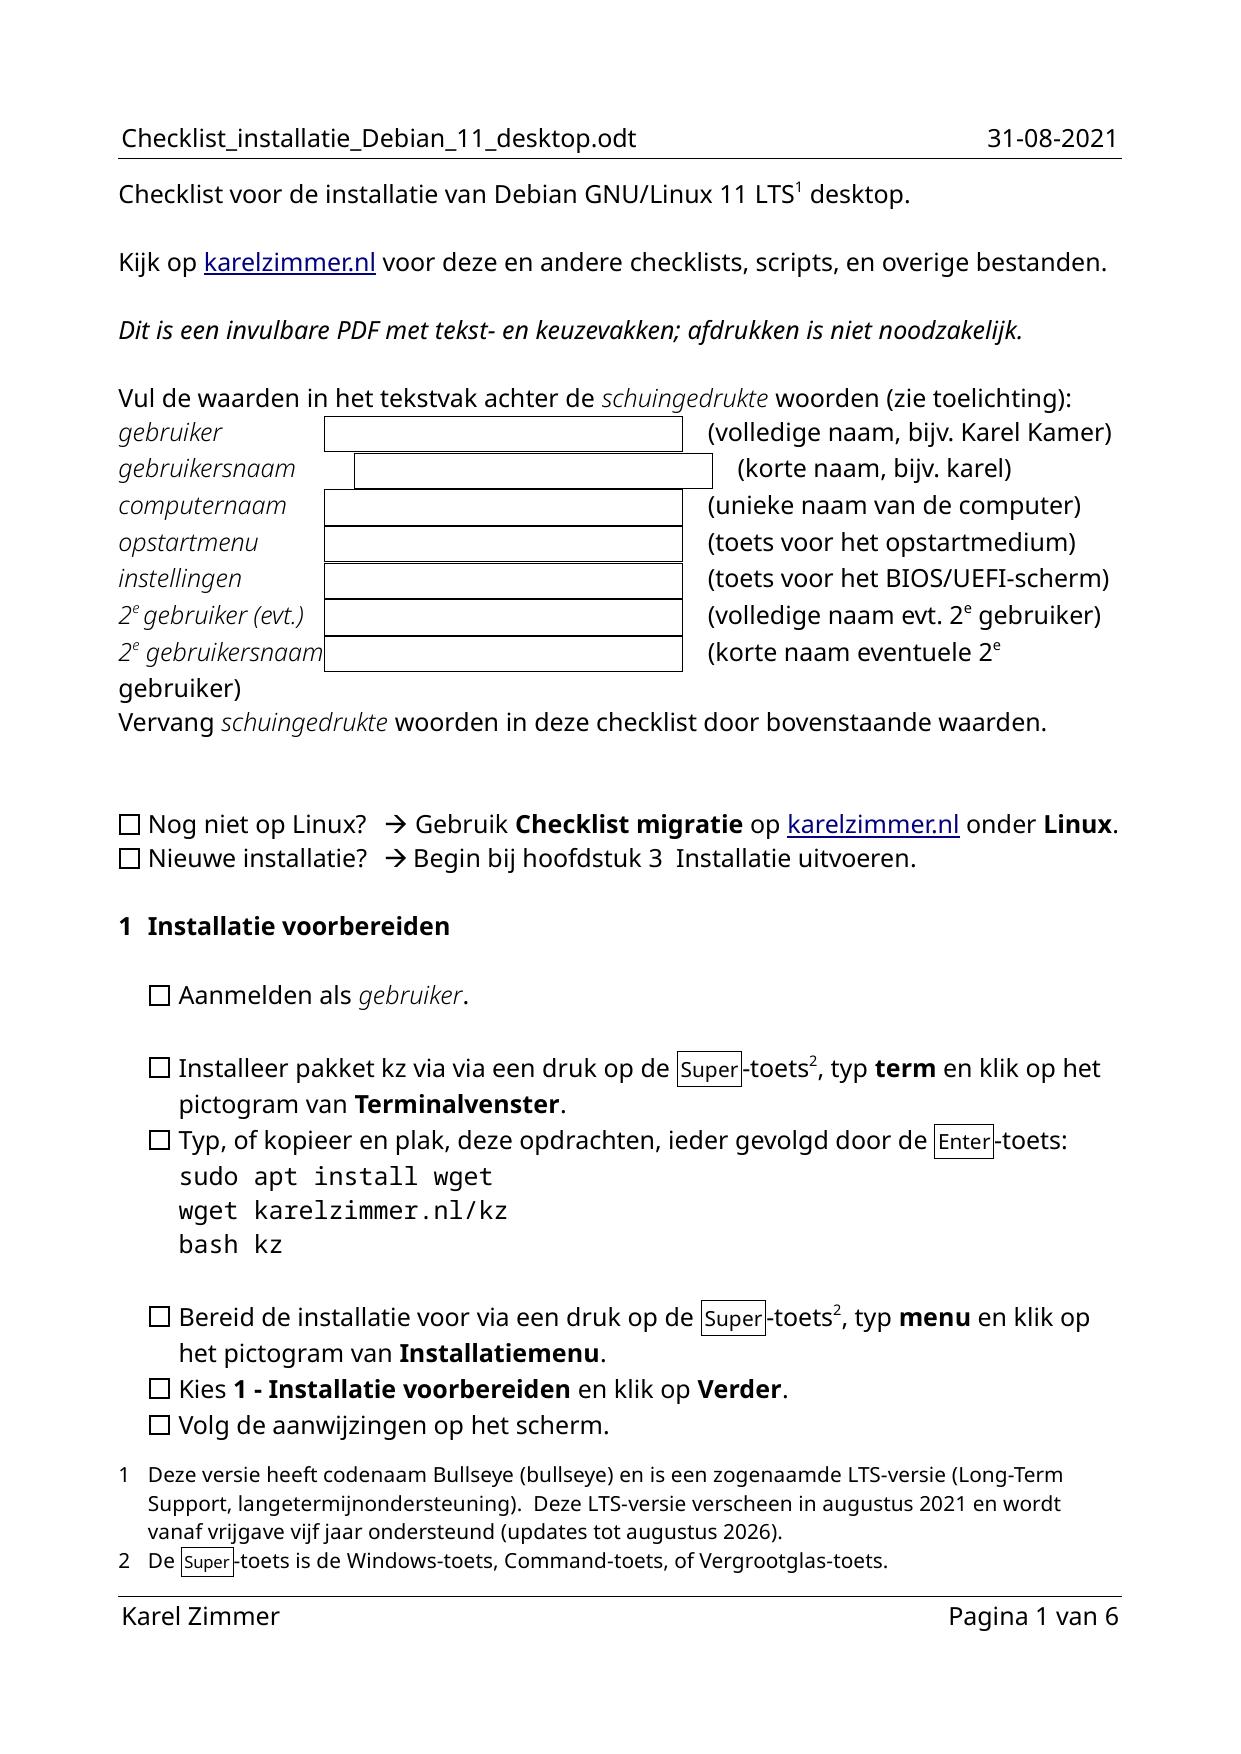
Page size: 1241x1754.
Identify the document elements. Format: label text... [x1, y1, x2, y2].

table_cell [177, 1013, 1120, 1049]
table_cell [141, 1050, 177, 1122]
text instellingen (toets voor het BIOS/UEFI-scherm) [118, 561, 1122, 598]
text Deze versie heeft codenaam Bullseye (bullseye) en is een zogenaamde LTS-versie (Long-Term Support, langetermijnondersteuning). Deze LTS-versie verscheen in augustus 2021 en wordt vanaf vrijgave vijf jaar ondersteund (updates tot augustus 2026). [118, 1460, 1122, 1546]
table_cell Volg de aanwijzingen op het scherm. [177, 1407, 1120, 1443]
table_cell [177, 1262, 1120, 1298]
text Kijk op karelzimmer.nl voor deze en andere checklists, scripts, en overige bestanden. [118, 245, 1122, 279]
table_cell Bereid de installatie voor via een druk op de Super-toets2, typ menu en klik op het pictogram van Installatiemenu. [177, 1298, 1120, 1371]
table_cell [141, 1262, 177, 1298]
table_cell [141, 1013, 177, 1049]
text Vervang schuingedrukte woorden in deze checklist door bovenstaande waarden. [118, 705, 1122, 739]
text (unieke naam van de computer) [683, 488, 1122, 525]
text computernaam [118, 488, 354, 525]
text Vul de waarden in het tekstvak achter de schuingedrukte woorden (zie toelichting): [118, 381, 1122, 415]
table_cell [141, 1298, 177, 1371]
table_cell [141, 1407, 177, 1443]
table_cell Kies 1 - Installatie voorbereiden en klik op Verder. [177, 1371, 1120, 1407]
text Nog niet op Linux?  Gebruik Checklist migratie op karelzimmer.nl onder Linux. [118, 807, 1122, 841]
table_header Aanmelden als gebruiker. [177, 977, 1120, 1013]
text 2e gebruiker (evt.) [118, 598, 324, 635]
list Installatie voorbereiden [118, 909, 1122, 943]
text (toets voor het opstartmedium) [683, 525, 1122, 561]
table_header [141, 977, 177, 1013]
text 2e gebruikersnaam (korte naam eventuele 2e gebruiker) [118, 635, 1122, 705]
text Nieuwe installatie?  Begin bij hoofdstuk 2 Installatie uitvoeren. [118, 841, 1122, 875]
table_cell Installeer pakket kz via via een druk op de Super-toets, typ term en klik op het pictogram van Terminalvenster. [177, 1050, 1120, 1122]
text (volledige naam evt. 2e gebruiker) [683, 598, 1122, 635]
text Checklist voor de installatie van Debian GNU/Linux 11 LTS desktop. [118, 177, 1122, 211]
table_cell [141, 1122, 177, 1262]
text gebruiker (volledige naam, bijv. Karel Kamer) [118, 415, 1122, 451]
text opstartmenu [118, 525, 324, 561]
text Dit is een invulbare PDF met tekst- en keuzevakken; afdrukken is niet noodzakelijk. [118, 313, 1122, 347]
table_cell Typ, of kopieer en plak, deze opdrachten, ieder gevolgd door de Enter-toets: sudo apt install wget wget karelzimmer.nl/kz bash kz [177, 1122, 1120, 1262]
table_cell [141, 1371, 177, 1407]
text gebruikersnaam (korte naam, bijv. karel) [118, 451, 1122, 488]
